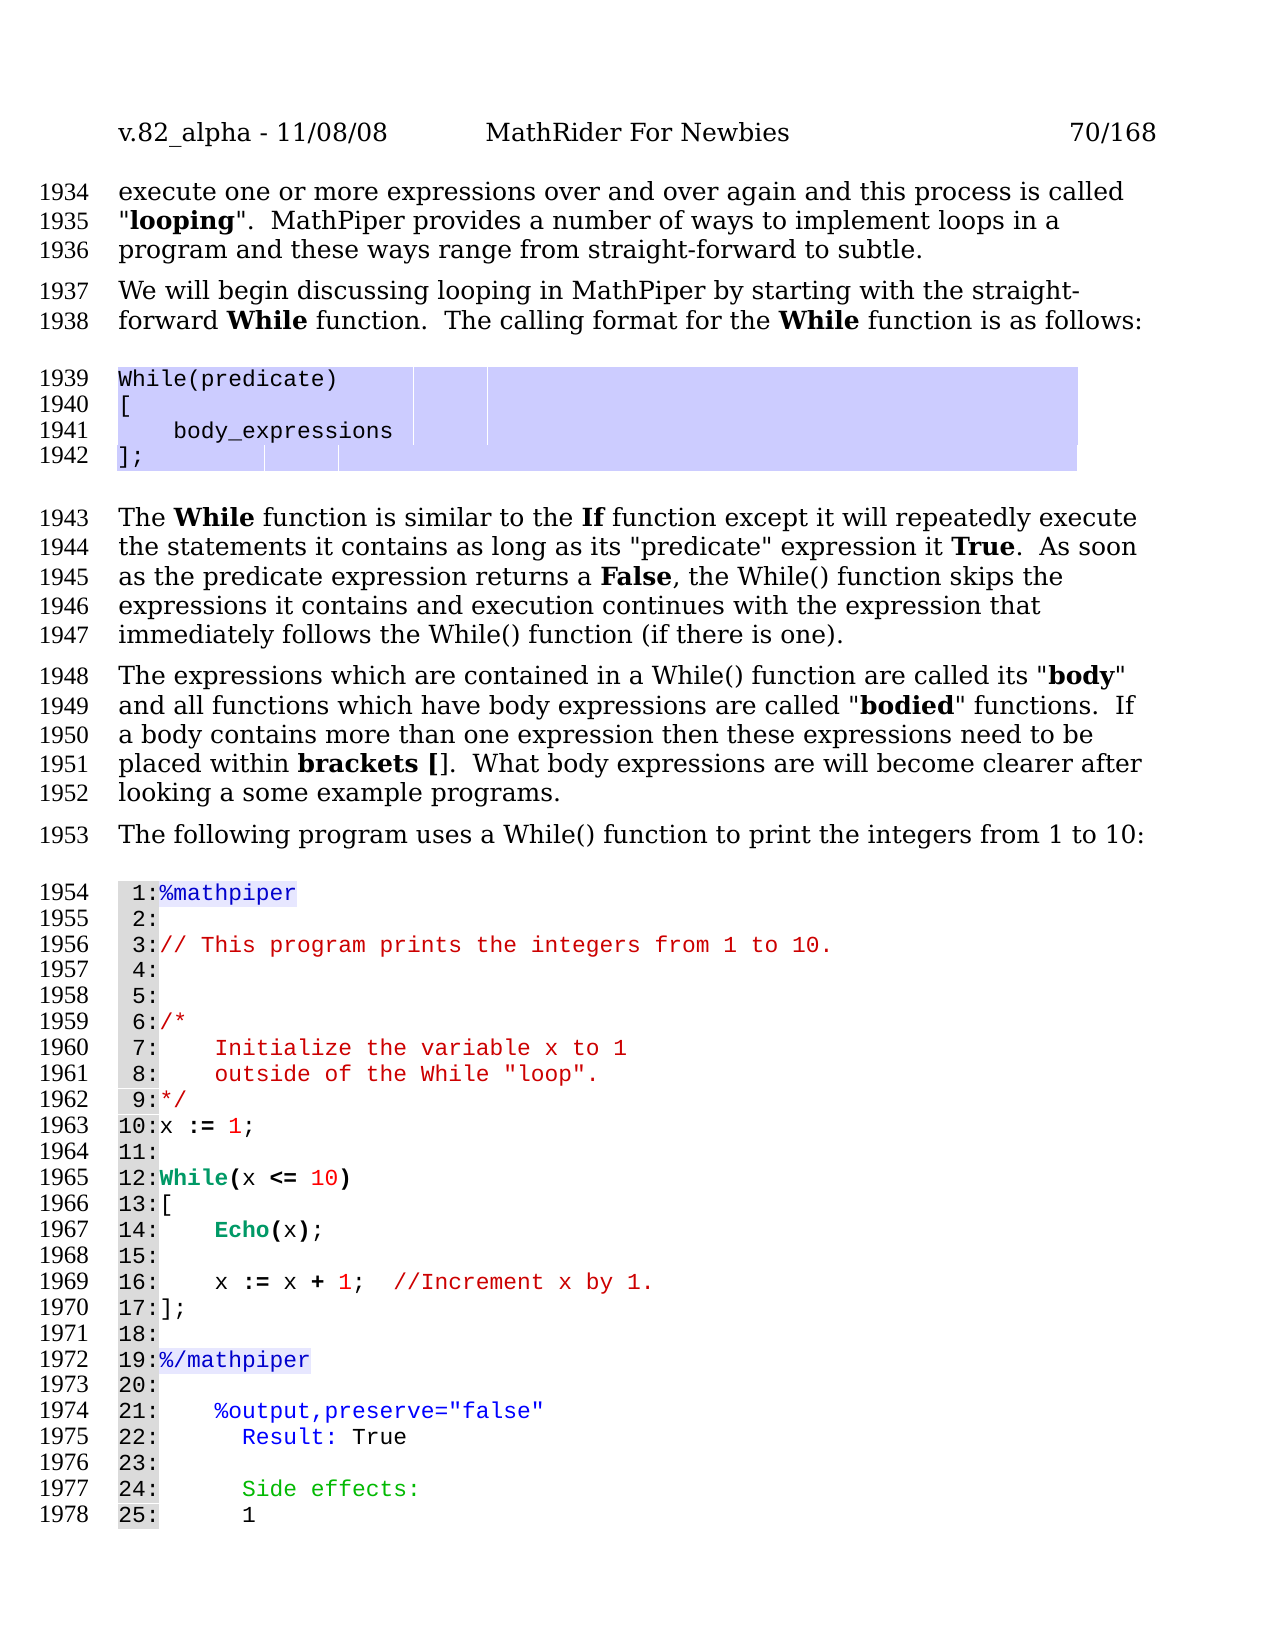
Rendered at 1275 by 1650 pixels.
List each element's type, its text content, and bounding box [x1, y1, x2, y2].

text 13:[ [118, 1192, 1157, 1218]
text 15: [118, 1244, 1157, 1270]
text 7: Initialize the variable x to 1 [118, 1037, 1157, 1063]
text 3:// This program prints the integers from 1 to 10. [118, 933, 1157, 959]
text 23: [118, 1452, 1157, 1478]
text The expressions which are contained in a While() function are called its "body" and all functions which have body expressions are called "bodied" functions. If a body contains more than one expression then these expressions need to be placed within brackets []. What body expressions are will become clearer after looking a some example programs. [118, 661, 1157, 808]
text 18: [118, 1322, 1157, 1348]
text 9:*/ [118, 1088, 1157, 1114]
text 19:%/mathpiper [118, 1348, 1157, 1374]
text We will begin discussing looping in MathPiper by starting with the straight-forward While function. The calling format for the While function is as follows: [118, 277, 1157, 335]
text 21: %output,preserve="false" [118, 1400, 1157, 1426]
text 16: x := x + 1; //Increment x by 1. [118, 1270, 1157, 1296]
text 25: 1 [118, 1503, 1157, 1529]
text execute one or more expressions over and over again and this process is called "looping". MathPiper provides a number of ways to implement loops in a program and these ways range from straight-forward to subtle. [118, 177, 1157, 264]
text While(predicate) [118, 367, 1157, 393]
text 8: outside of the While "loop". [118, 1063, 1157, 1088]
text 14: Echo(x); [118, 1218, 1157, 1244]
text 4: [118, 959, 1157, 985]
text 17:]; [118, 1296, 1157, 1322]
text 10:x := 1; [118, 1114, 1157, 1140]
text ]; [117, 445, 1157, 471]
text 5: [118, 985, 1157, 1011]
text 12:While(x <= 10) [118, 1166, 1157, 1192]
text The following program uses a While() function to print the integers from 1 to 10: [118, 820, 1157, 849]
text [ [118, 393, 1157, 419]
text 2: [118, 907, 1157, 933]
text 20: [118, 1374, 1157, 1400]
text body_expressions [118, 419, 1157, 445]
text 1:%mathpiper [118, 881, 1157, 907]
text 22: Result: True [118, 1426, 1157, 1452]
text The While function is similar to the If function except it will repeatedly execute the statements it contains as long as its "predicate" expression it True. As soon as the predicate expression returns a False, the While() function skips the expressions it contains and execution continues with the expression that immediately follows the While() function (if there is one). [118, 503, 1157, 649]
text 11: [118, 1140, 1157, 1166]
text 24: Side effects: [118, 1478, 1157, 1503]
text 6:/* [118, 1011, 1157, 1037]
